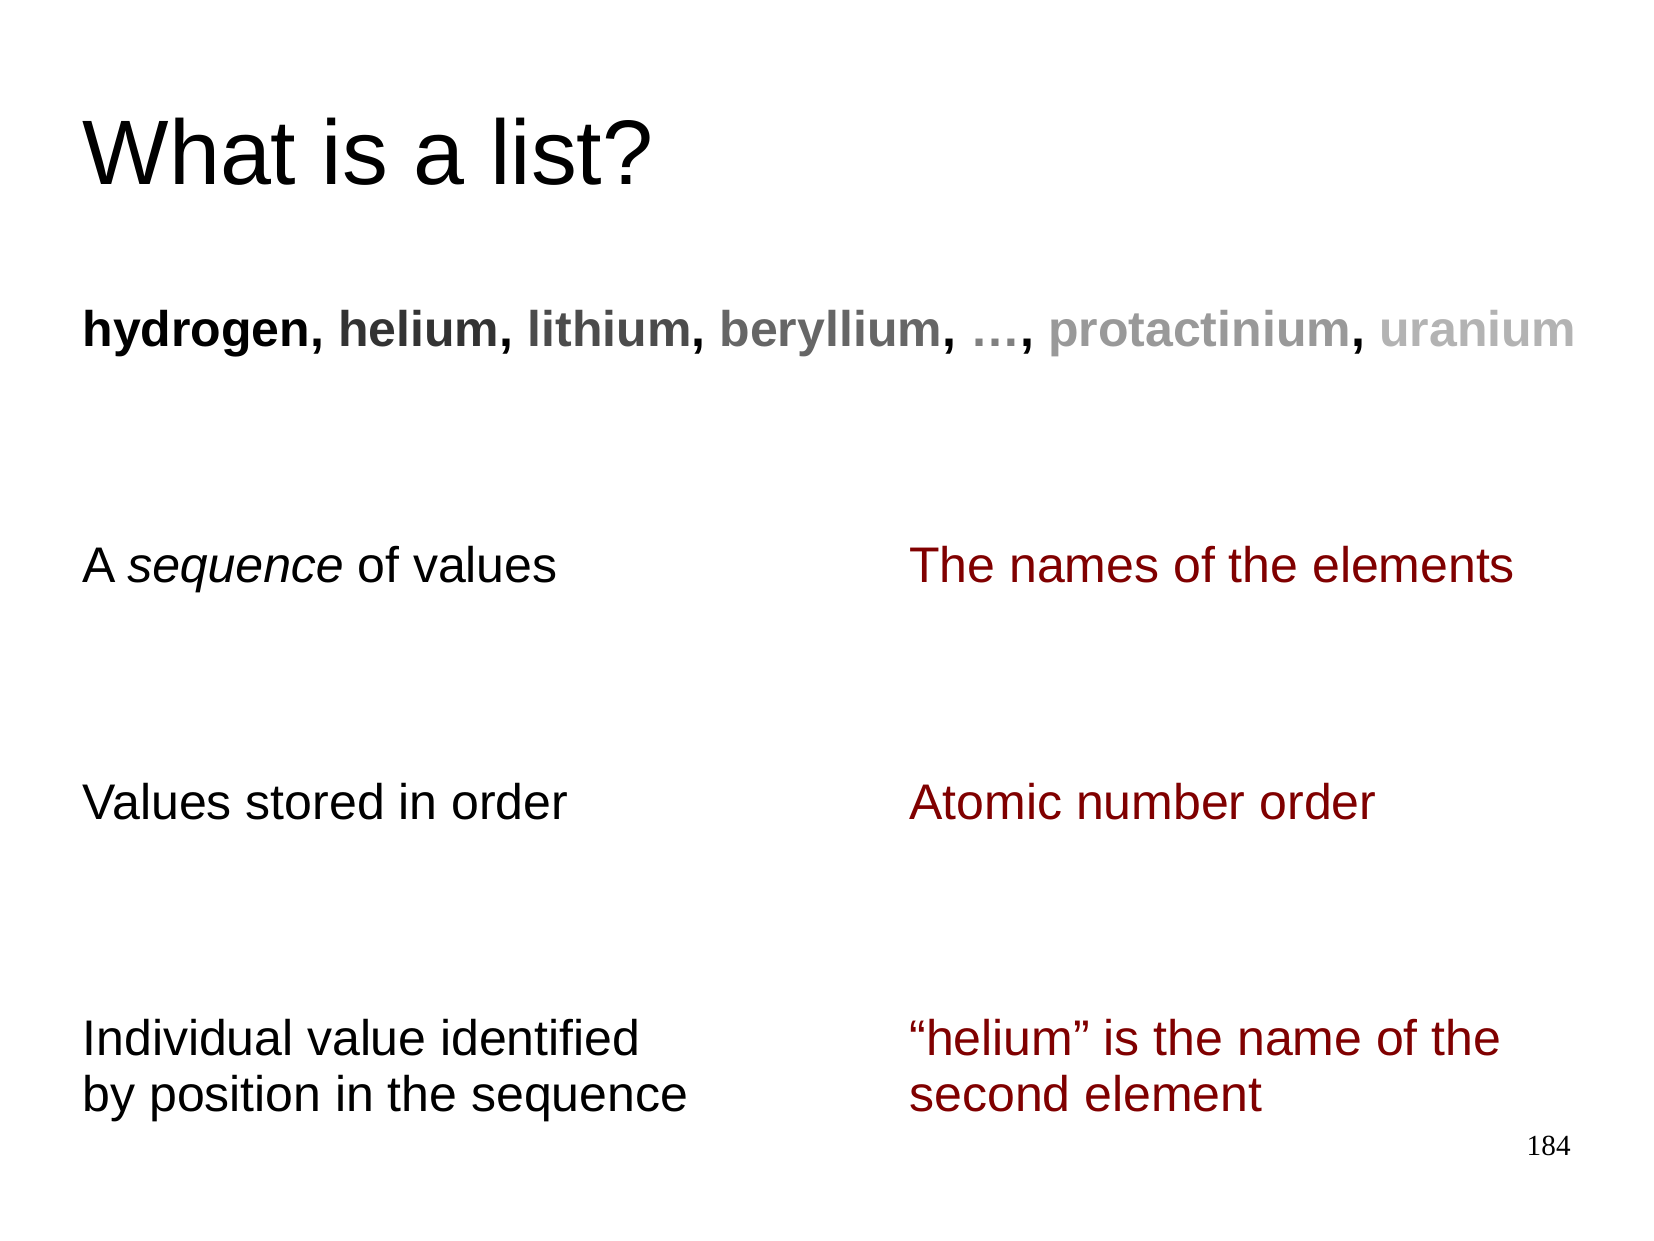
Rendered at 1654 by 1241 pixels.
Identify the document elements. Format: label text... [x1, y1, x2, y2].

text_box hydrogen, helium, lithium, beryllium, …, protactinium, uranium [76, 295, 1582, 364]
text_box “helium” is the name of the second element [903, 1004, 1508, 1128]
text_box A sequence of values [76, 531, 565, 600]
text_box Individual value identified by position in the sequence [76, 1004, 696, 1128]
text_box Atomic number order [903, 768, 1383, 836]
text_box The names of the elements [903, 531, 1522, 600]
title What is a list? [82, 49, 1571, 257]
text_box Values stored in order [76, 768, 575, 836]
